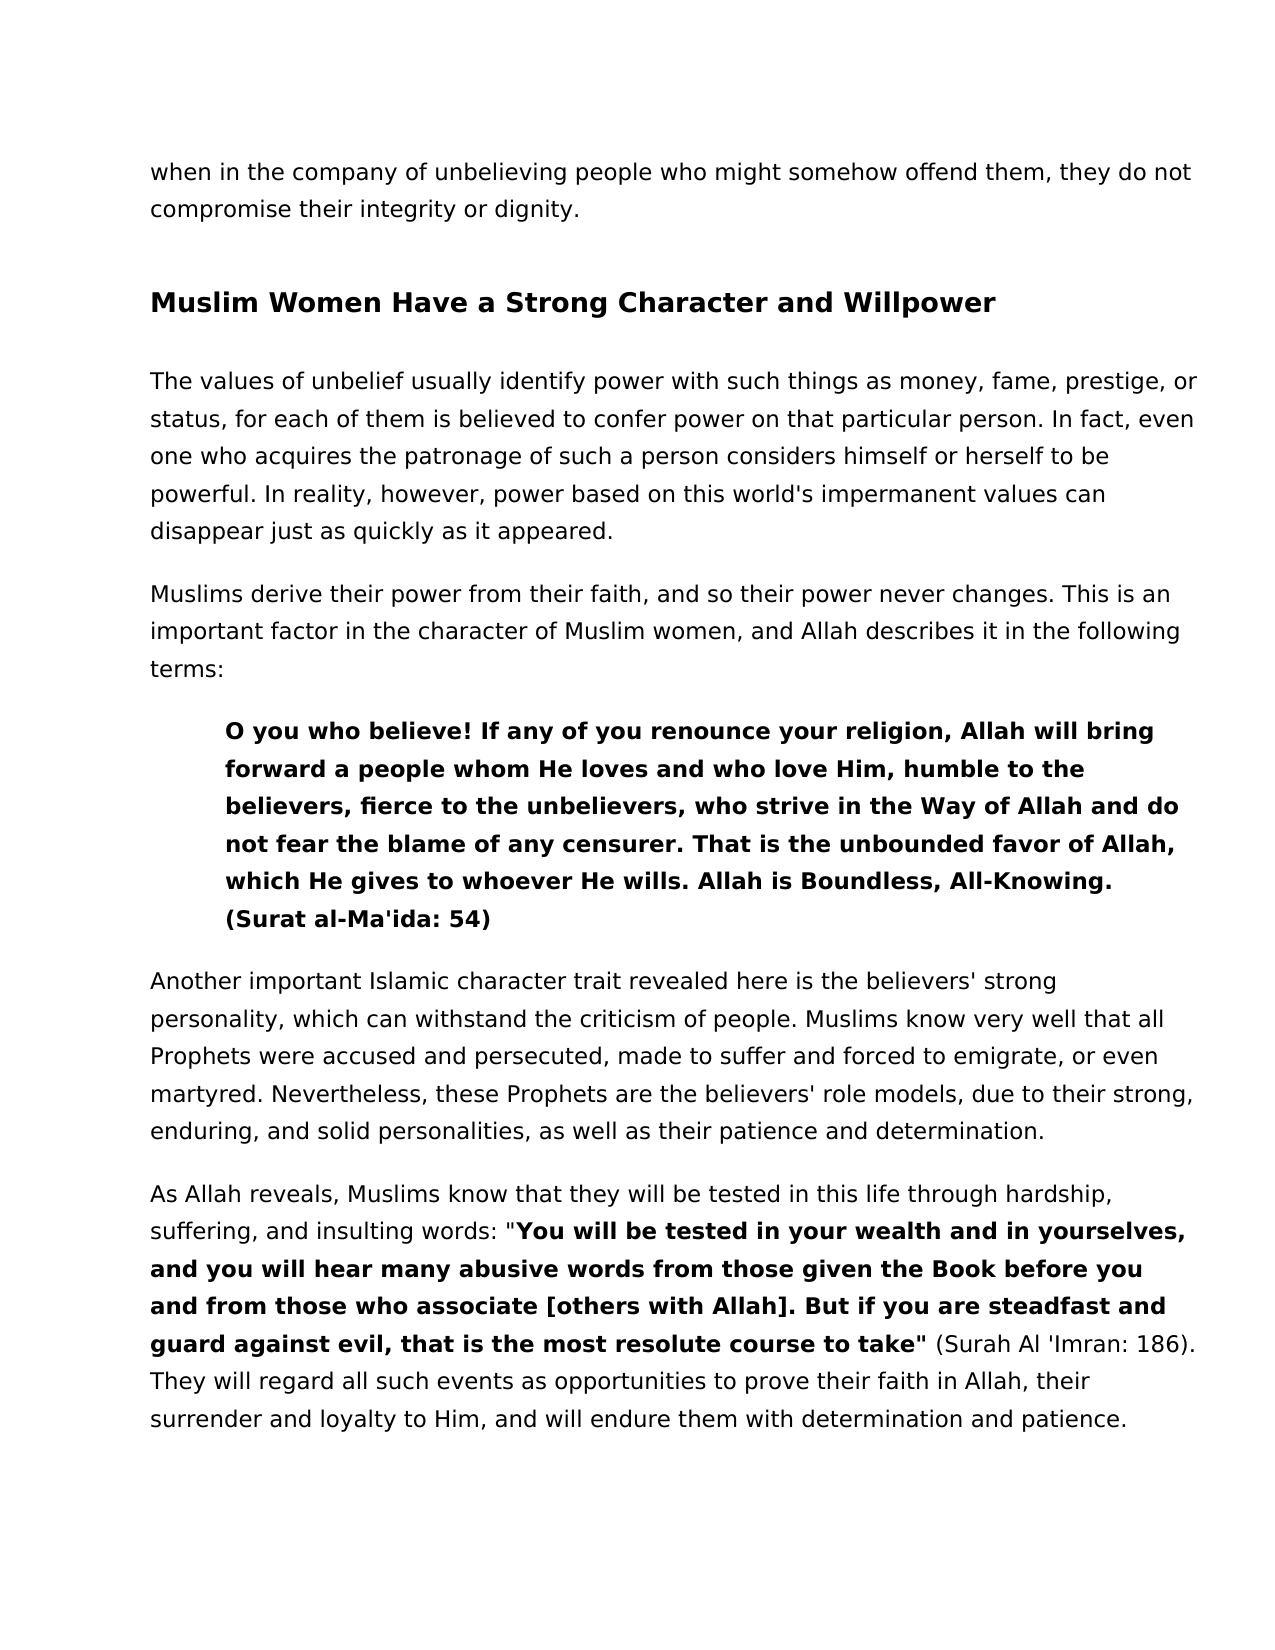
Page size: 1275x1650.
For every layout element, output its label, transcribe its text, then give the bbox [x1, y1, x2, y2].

text As Allah reveals, Muslims know that they will be tested in this life through hardship, suffering, and insulting words: "You will be tested in your wealth and in yourselves, and you will hear many abusive words from those given the Book before you and from those who associate [others with Allah]. But if you are steadfast and guard against evil, that is the most resolute course to take" (Surah Al 'Imran: 186). They will regard all such events as opportunities to prove their faith in Allah, their surrender and loyalty to Him, and will endure them with determination and patience. [150, 1172, 1200, 1435]
text Muslims derive their power from their faith, and so their power never changes. This is an important factor in the character of Muslim women, and Allah describes it in the following terms: [150, 572, 1200, 685]
subtitle Muslim Women Have a Strong Character and Willpower [150, 287, 1200, 319]
text when in the company of unbelieving people who might somehow offend them, they do not compromise their integrity or dignity. [150, 150, 1200, 225]
text The values of unbelief usually identify power with such things as money, fame, prestige, or status, for each of them is believed to confer power on that particular person. In fact, even one who acquires the patronage of such a person considers himself or herself to be powerful. In reality, however, power based on this world's impermanent values can disappear just as quickly as it appeared. [150, 360, 1200, 547]
text O you who believe! If any of you renounce your religion, Allah will bring forward a people whom He loves and who love Him, humble to the believers, fierce to the unbelievers, who strive in the Way of Allah and do not fear the blame of any censurer. That is the unbounded favor of Allah, which He gives to whoever He wills. Allah is Boundless, All-Knowing. (Surat al-Ma'ida: 54) [225, 710, 1200, 935]
text Another important Islamic character trait revealed here is the believers' strong personality, which can withstand the criticism of people. Muslims know very well that all Prophets were accused and persecuted, made to suffer and forced to emigrate, or even martyred. Nevertheless, these Prophets are the believers' role models, due to their strong, enduring, and solid personalities, as well as their patience and determination. [150, 960, 1200, 1147]
